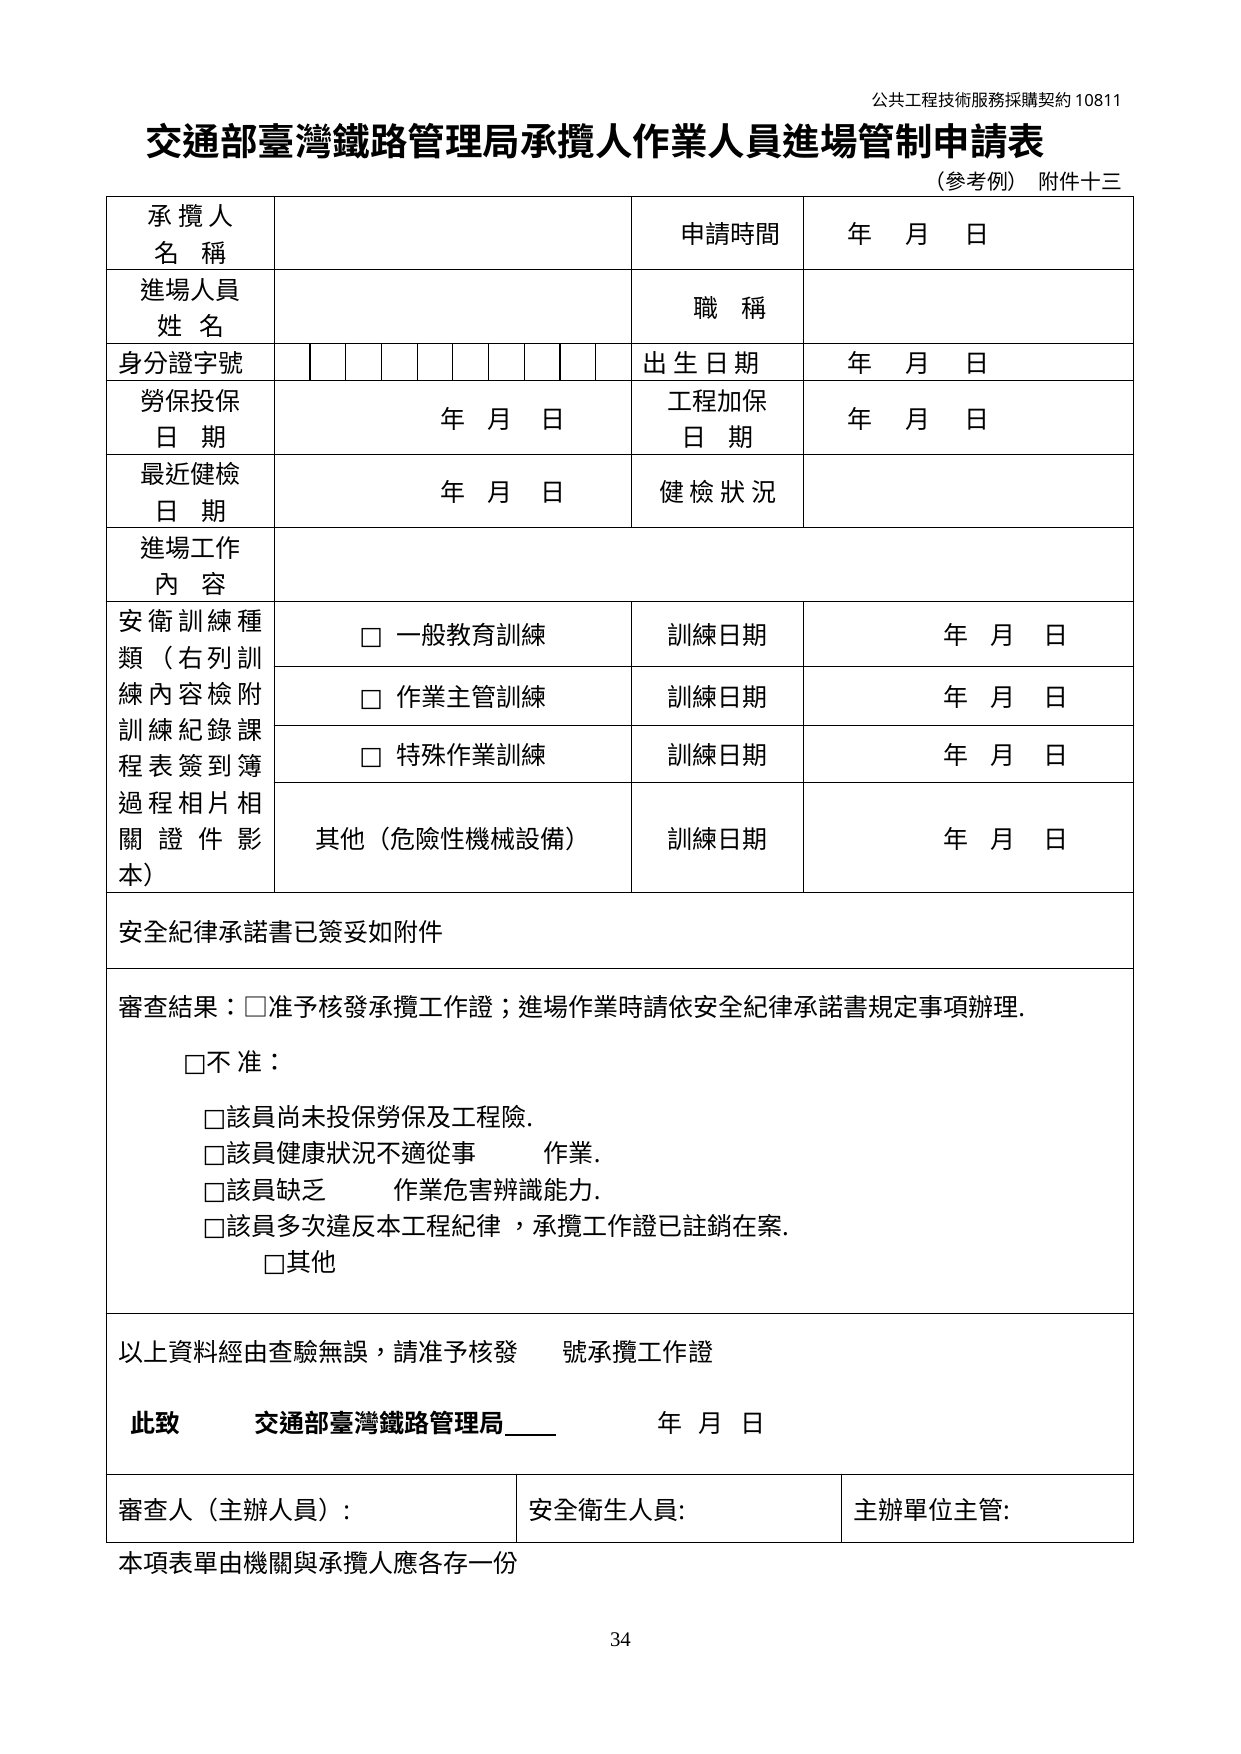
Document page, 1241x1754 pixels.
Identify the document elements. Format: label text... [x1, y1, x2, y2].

text 本項表單由機關與承攬人應各存一份 [118, 1543, 1122, 1579]
table_cell [275, 270, 631, 343]
table_cell 訓練日期 [632, 602, 803, 666]
table_cell 審查人（主辦人員）: [107, 1475, 516, 1542]
table_header 申請時間 [632, 197, 803, 269]
table_cell [418, 344, 452, 380]
table_cell [382, 344, 417, 380]
table_cell 年 月 日 [804, 726, 1133, 782]
table_cell [525, 344, 559, 380]
table_cell 勞保投保 日 期 [107, 381, 274, 454]
table_cell 年 月 日 [804, 667, 1133, 725]
table_cell 身分證字號 [107, 344, 274, 380]
table_cell 年 月 日 [804, 381, 1133, 454]
table_cell [561, 344, 595, 380]
table_cell 年 月 日 [804, 602, 1133, 666]
table_cell 年 月 日 [804, 783, 1133, 892]
table_cell [804, 270, 1133, 343]
table_cell 年 月 日 [804, 344, 1133, 380]
table_cell 安全紀律承諾書已簽妥如附件 [107, 893, 1133, 968]
table_cell 安全衛生人員: [517, 1475, 841, 1542]
table_cell [346, 344, 381, 380]
table_cell 訓練日期 [632, 667, 803, 725]
table_header [275, 197, 631, 269]
table_cell [275, 528, 1133, 601]
table_cell 訓練日期 [632, 783, 803, 892]
table_cell 最近健檢 日 期 [107, 455, 274, 527]
table_cell 訓練日期 [632, 726, 803, 782]
table_cell 審查結果：□准予核發承攬工作證；進場作業時請依安全紀律承諾書規定事項辦理. □不 准： □該員尚未投保勞保及工程險. □該員健康狀況不適從事 作業. □該員缺乏 作業危害辨識能力. □該員多次違反本工程紀律 ，承攬工作證已註銷在案. □其他 [107, 969, 1133, 1313]
table_cell 職 稱 [632, 270, 803, 343]
table_cell [275, 344, 309, 380]
text （參考例） 附件十三 [145, 166, 1122, 196]
table_cell 以上資料經由查驗無誤，請准予核發 號承攬工作證 此致 交通部臺灣鐵路管理局 年 月 日 [107, 1314, 1133, 1473]
table_cell 年 月 日 [275, 455, 631, 527]
table_header 承 攬 人 名 稱 [107, 197, 274, 269]
table_cell 進場工作 內 容 [107, 528, 274, 601]
table_cell 健 檢 狀 況 [632, 455, 803, 527]
table_cell [311, 344, 345, 380]
table_cell [596, 344, 631, 380]
table_cell 一般教育訓練 [275, 602, 631, 666]
text 交通部臺灣鐵路管理局承攬人作業人員進場管制申請表 [145, 111, 1122, 166]
table_header 年 月 日 [804, 197, 1133, 269]
table_cell [453, 344, 488, 380]
table_cell 其他（危險性機械設備） [275, 783, 631, 892]
table_cell [804, 455, 1133, 527]
table_cell [489, 344, 524, 380]
table_cell 主辦單位主管: [842, 1475, 1133, 1542]
table_cell 工程加保 日 期 [632, 381, 803, 454]
table_cell 進場人員 姓 名 [107, 270, 274, 343]
table_cell 特殊作業訓練 [275, 726, 631, 782]
table_cell 年 月 日 [275, 381, 631, 454]
table_cell 作業主管訓練 [275, 667, 631, 725]
table_cell 出 生 日 期 [632, 344, 803, 380]
table_cell 安衛訓練種類（右列訓練內容檢附訓練紀錄課程表簽到簿過程相片相關證件影本） [107, 602, 274, 892]
